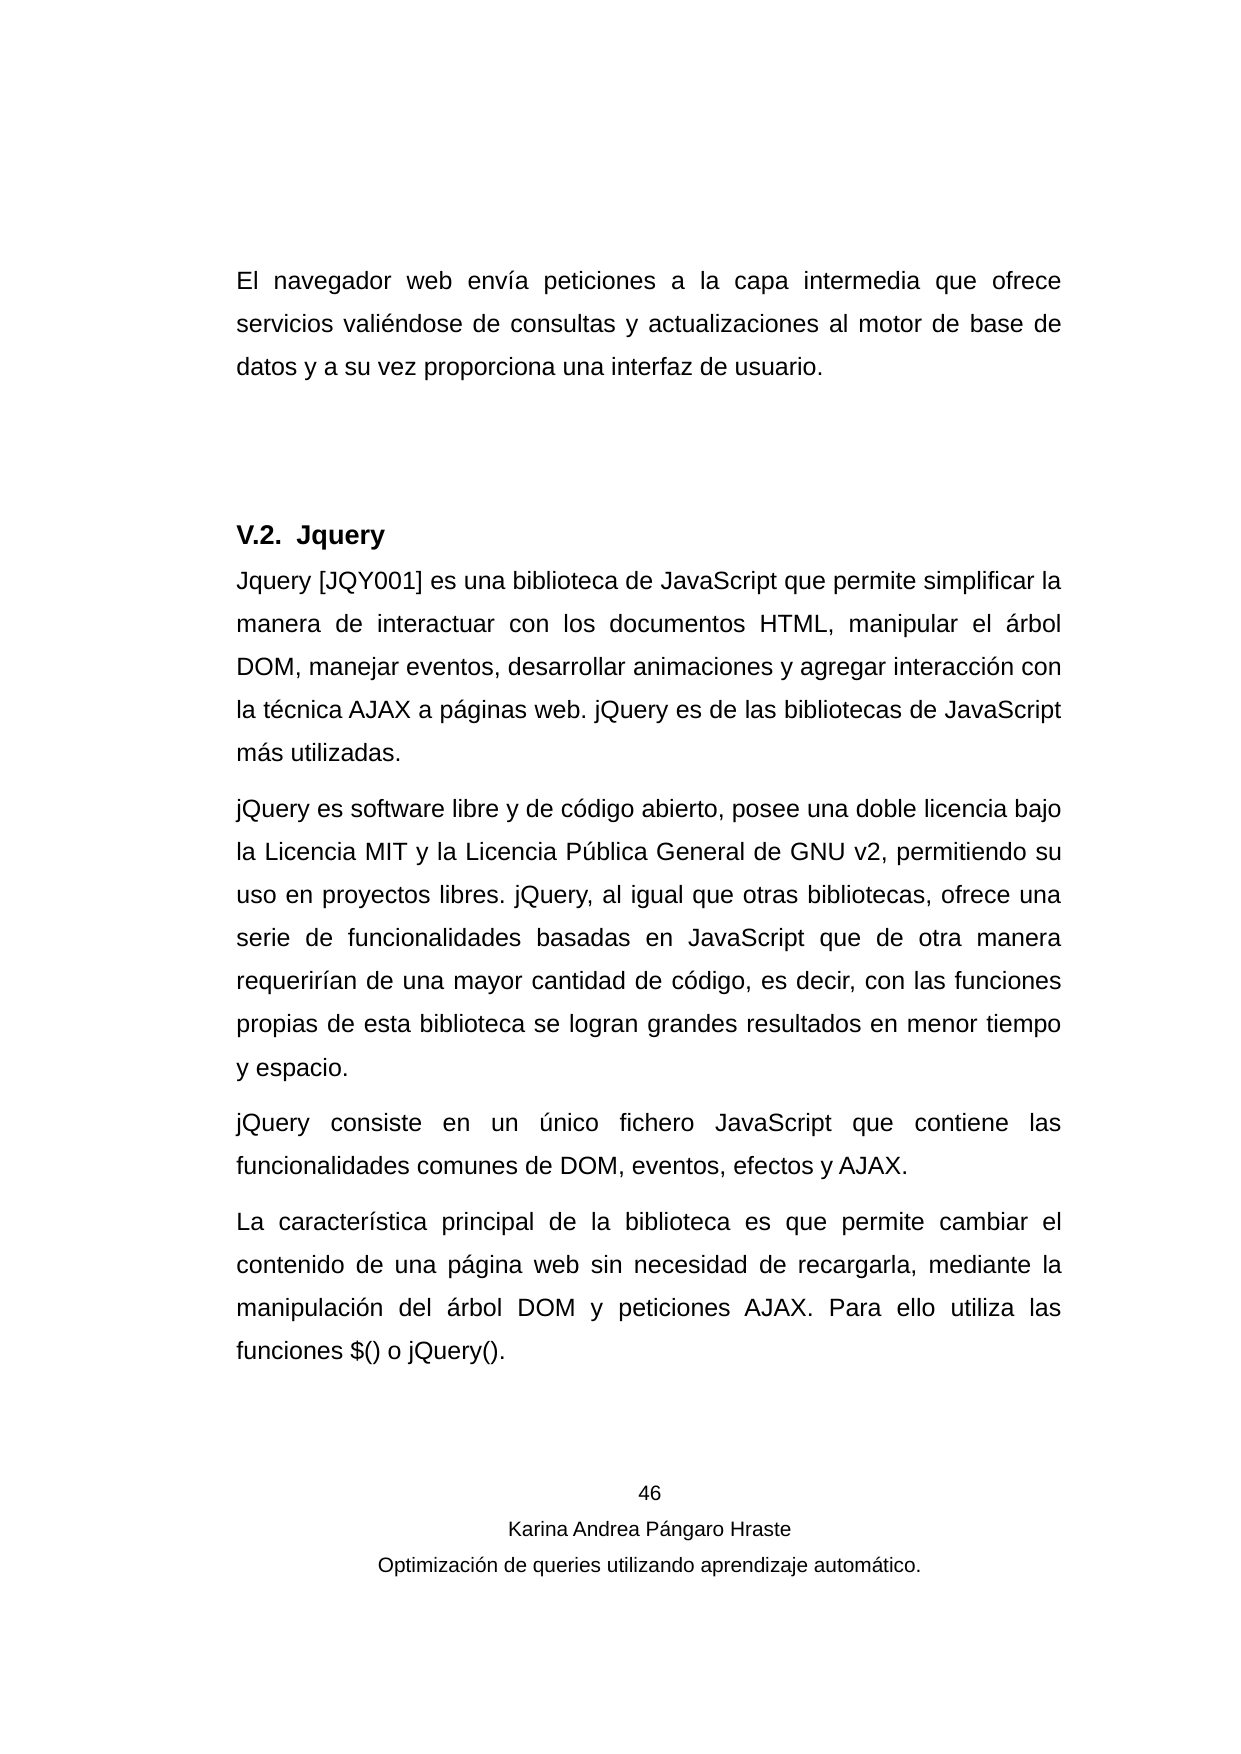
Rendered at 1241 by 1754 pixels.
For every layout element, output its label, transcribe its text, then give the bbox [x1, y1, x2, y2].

text La característica principal de la biblioteca es que permite cambiar el contenido de una página web sin necesidad de recargarla, mediante la manipulación del árbol DOM y peticiones AJAX. Para ello utiliza las funciones $() o jQuery(). [236, 1207, 1063, 1365]
text El navegador web envía peticiones a la capa intermedia que ofrece servicios valiéndose de consultas y actualizaciones al motor de base de datos y a su vez proporciona una interfaz de usuario. [236, 266, 1063, 381]
subtitle Jquery [236, 519, 1063, 550]
text Jquery [JQY001] es una biblioteca de JavaScript que permite simplificar la manera de interactuar con los documentos HTML, manipular el árbol DOM, manejar eventos, desarrollar animaciones y agregar interacción con la técnica AJAX a páginas web. jQuery es de las bibliotecas de JavaScript más utilizadas. [236, 566, 1063, 767]
text jQuery es software libre y de código abierto, posee una doble licencia bajo la Licencia MIT y la Licencia Pública General de GNU v2, permitiendo su uso en proyectos libres. jQuery, al igual que otras bibliotecas, ofrece una serie de funcionalidades basadas en JavaScript que de otra manera requerirían de una mayor cantidad de código, es decir, con las funciones propias de esta biblioteca se logran grandes resultados en menor tiempo y espacio. [236, 794, 1063, 1081]
text jQuery consiste en un único fichero JavaScript que contiene las funcionalidades comunes de DOM, eventos, efectos y AJAX. [236, 1108, 1063, 1180]
